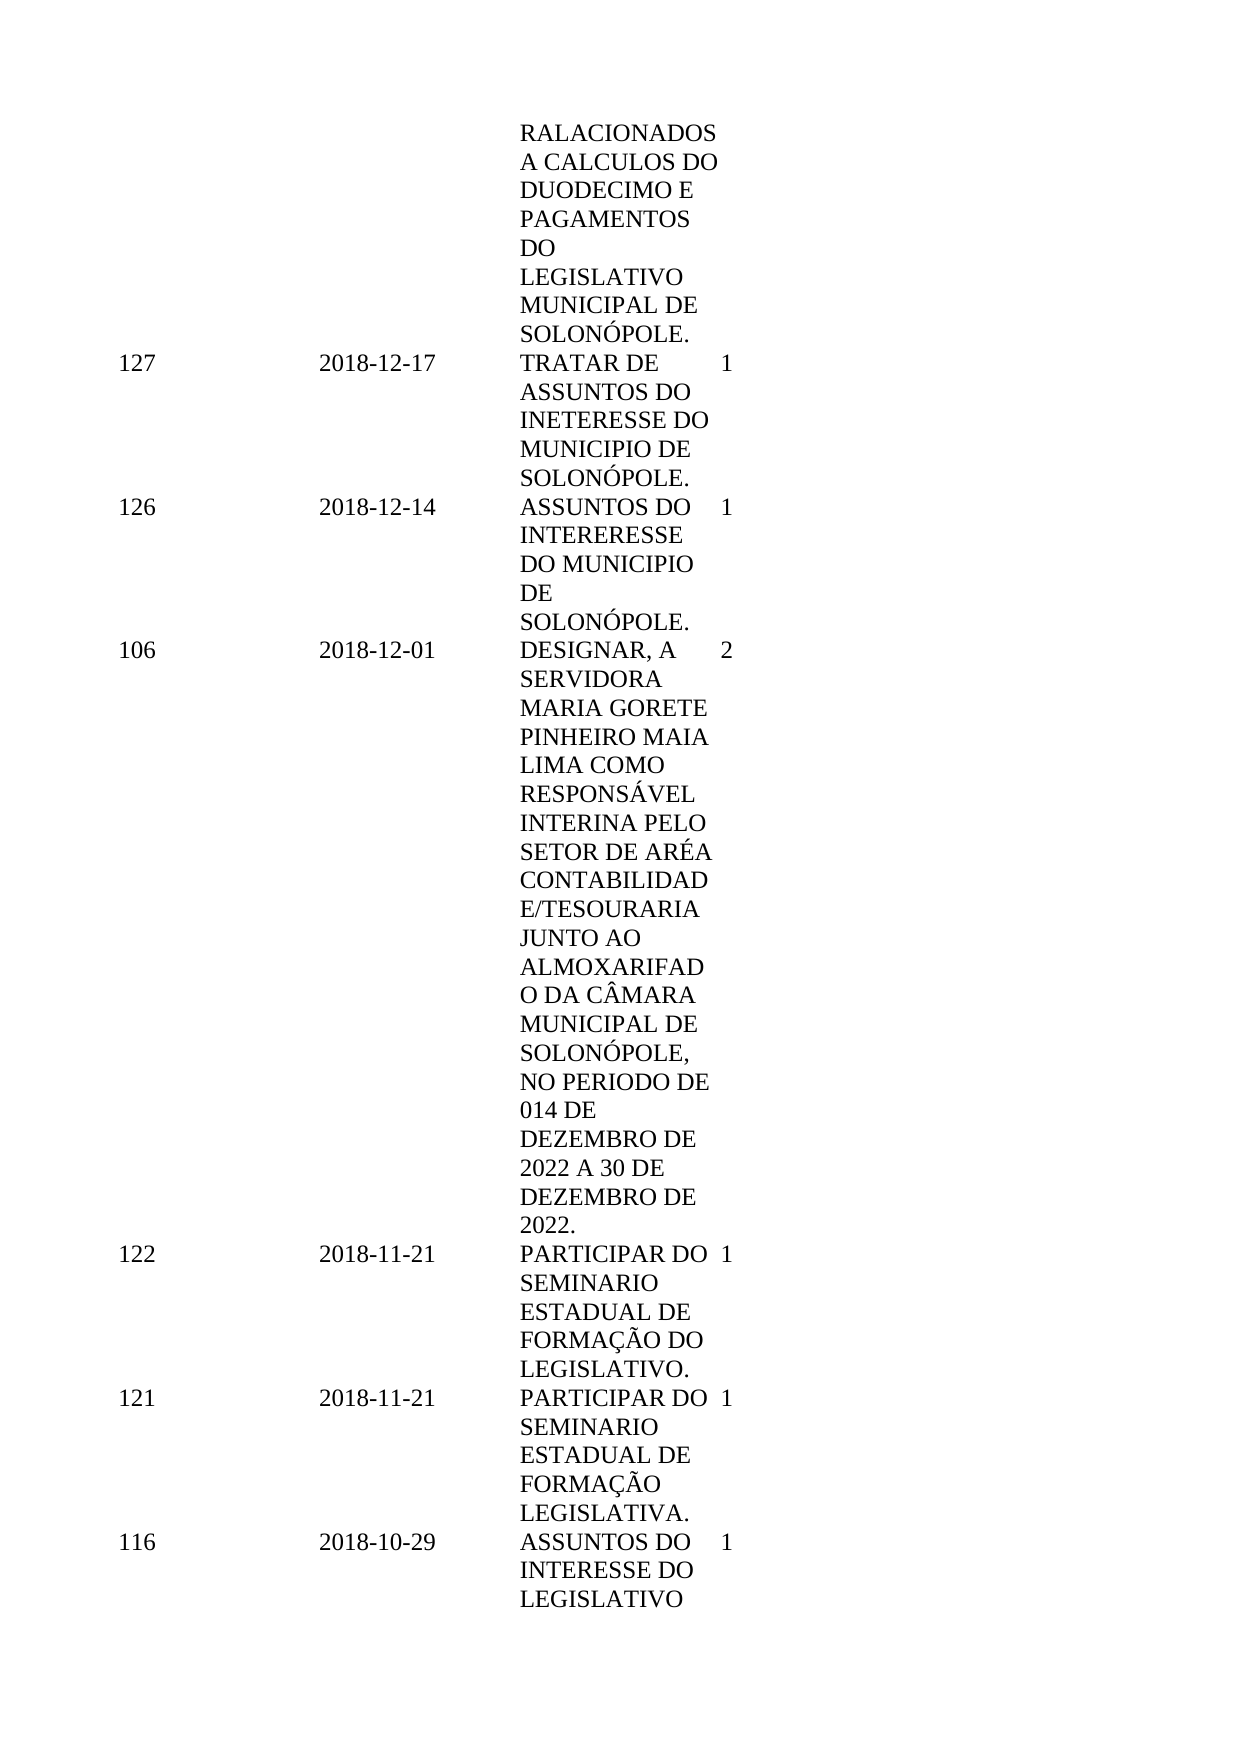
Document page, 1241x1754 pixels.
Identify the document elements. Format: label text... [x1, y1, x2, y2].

table_cell TRATAR DE ASSUNTOS DO INETERESSE DO MUNICIPIO DE SOLONÓPOLE. [520, 348, 720, 492]
table_cell [921, 636, 1122, 1239]
table_cell [921, 1239, 1122, 1383]
table_cell 106 [118, 636, 319, 1239]
table_cell 2 [720, 636, 921, 1239]
table_cell 2018-10-29 [319, 1527, 519, 1613]
table_cell PARTICIPAR DO SEMINARIO ESTADUAL DE FORMAÇÃO LEGISLATIVA. [520, 1383, 720, 1527]
table_cell [720, 118, 921, 348]
table_cell 1 [720, 1239, 921, 1383]
table_cell DESIGNAR, A SERVIDORA MARIA GORETE PINHEIRO MAIA LIMA COMO RESPONSÁVEL INTERINA PELO SETOR DE ARÉA CONTABILIDADE/TESOURARIA JUNTO AO ALMOXARIFADO DA CÂMARA MUNICIPAL DE SOLONÓPOLE, NO PERIODO DE 014 DE DEZEMBRO DE 2022 A 30 DE DEZEMBRO DE 2022. [520, 636, 720, 1239]
table_cell [921, 1527, 1122, 1613]
table_cell [921, 492, 1122, 636]
table_cell 1 [720, 492, 921, 636]
table_cell 121 [118, 1383, 319, 1527]
table_cell 2018-11-21 [319, 1383, 519, 1527]
table_cell [921, 1383, 1122, 1527]
table_cell 126 [118, 492, 319, 636]
table_cell 2018-12-01 [319, 636, 519, 1239]
table_cell ASSUNTOS DO INTERESSE DO LEGISLATIVO [520, 1527, 720, 1613]
table_cell 1 [720, 1383, 921, 1527]
table_cell 1 [720, 348, 921, 492]
table_cell ASSUNTOS DO INTERERESSE DO MUNICIPIO DE SOLONÓPOLE. [520, 492, 720, 636]
table_cell [921, 118, 1122, 348]
table_cell 122 [118, 1239, 319, 1383]
table_cell PARTICIPAR DO SEMINARIO ESTADUAL DE FORMAÇÃO DO LEGISLATIVO. [520, 1239, 720, 1383]
table_cell [118, 118, 319, 348]
table_cell 2018-11-21 [319, 1239, 519, 1383]
table_cell 2018-12-14 [319, 492, 519, 636]
table_cell 116 [118, 1527, 319, 1613]
table_cell [319, 118, 519, 348]
table_cell RALACIONADOS A CALCULOS DO DUODECIMO E PAGAMENTOS DO LEGISLATIVO MUNICIPAL DE SOLONÓPOLE. [520, 118, 720, 348]
table_cell 1 [720, 1527, 921, 1613]
table_cell [921, 348, 1122, 492]
table_cell 127 [118, 348, 319, 492]
table_cell 2018-12-17 [319, 348, 519, 492]
